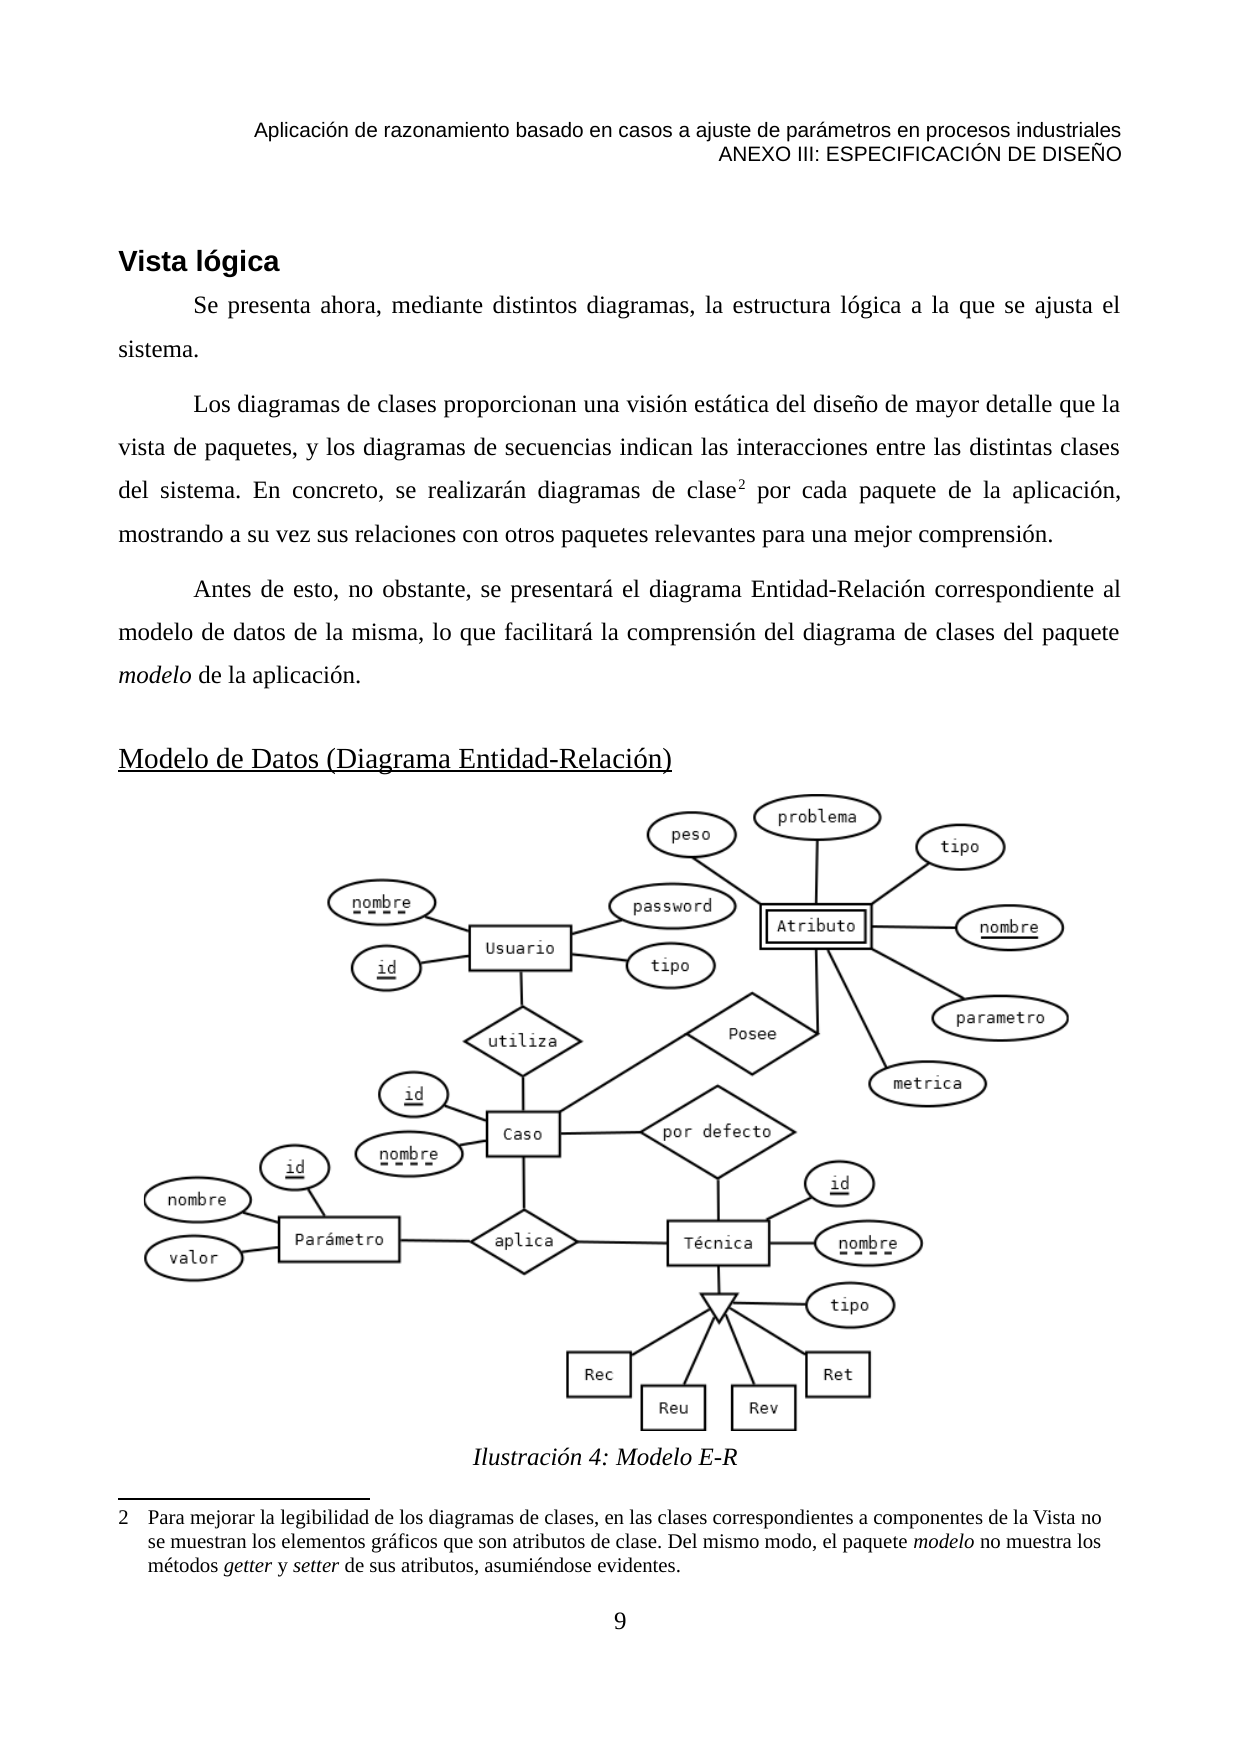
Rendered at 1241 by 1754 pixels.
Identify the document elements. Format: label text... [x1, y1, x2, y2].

picture [143, 794, 1069, 1431]
text Los diagramas de clases proporcionan una visión estática del diseño de mayor detalle que la vista de paquetes, y los diagramas de secuencias indican las interacciones entre las distintas clases del sistema. En concreto, se realizarán diagramas de clase por cada paquete de la aplicación, mostrando a su vez sus relaciones con otros paquetes relevantes para una mejor comprensión. [118, 389, 1122, 547]
text Se presenta ahora, mediante distintos diagramas, la estructura lógica a la que se ajusta el sistema. [118, 291, 1122, 362]
subtitle Modelo de Datos (Diagrama Entidad-Relación) [118, 741, 1122, 775]
text Antes de esto, no obstante, se presentará el diagrama Entidad-Relación correspondiente al modelo de datos de la misma, lo que facilitará la comprensión del diagrama de clases del paquete modelo de la aplicación. [118, 574, 1122, 689]
subtitle Vista lógica [118, 244, 1122, 278]
text Para mejorar la legibilidad de los diagramas de clases, en las clases correspondientes a componentes de la Vista no se muestran los elementos gráficos que son atributos de clase. Del mismo modo, el paquete modelo no muestra los métodos getter y setter de sus atributos, asumiéndose evidentes. [118, 1504, 1122, 1577]
text Ilustración 4: Modelo E-R [144, 1431, 1069, 1471]
